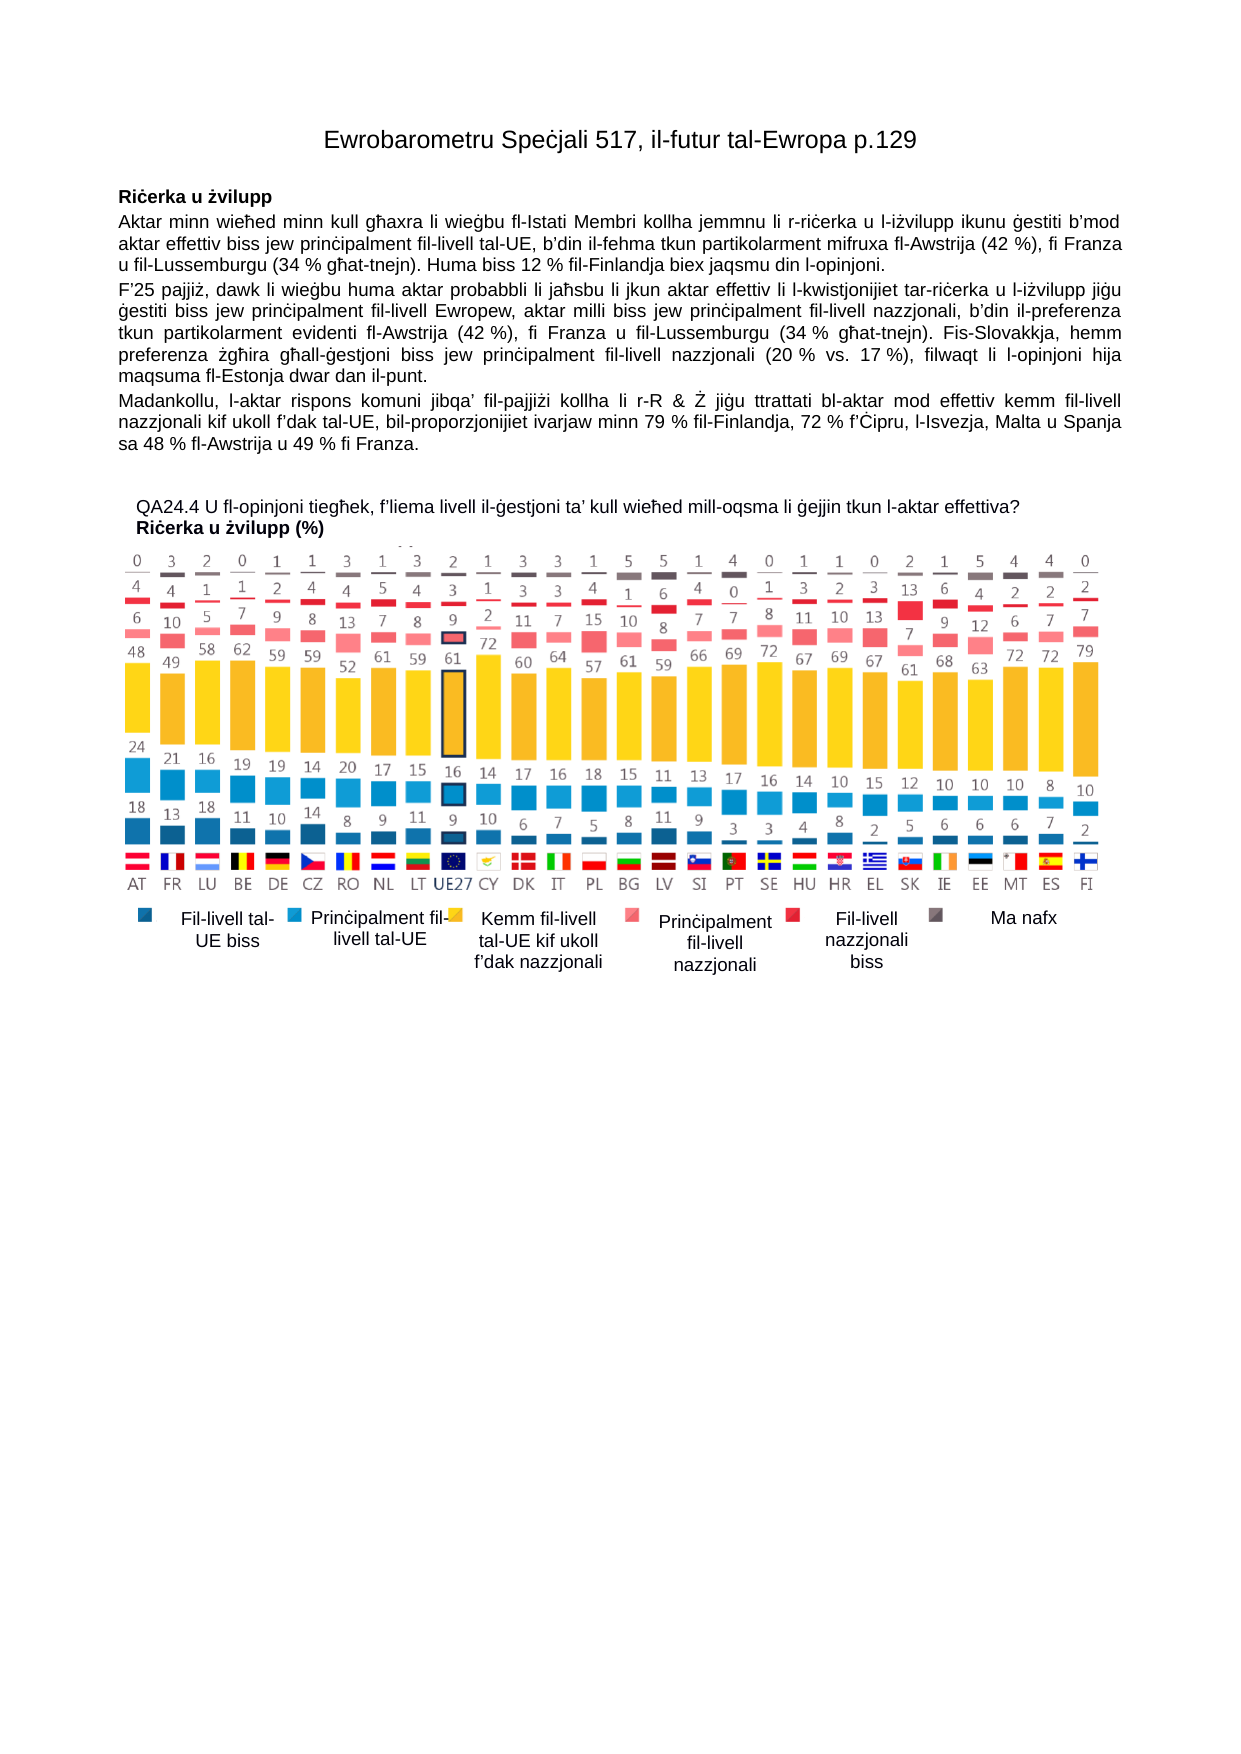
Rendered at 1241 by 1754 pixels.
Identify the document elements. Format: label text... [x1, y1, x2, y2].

text Madankollu, l-aktar rispons komuni jibqa’ fil-pajjiżi kollha li r-R & Ż jiġu ttrattati bl-aktar mod effettiv kemm fil-livell nazzjonali kif ukoll f’dak tal-UE, bil-proporzjonijiet ivarjaw minn 79 % fil-Finlandja, 72 % f’Ċipru, l-Isvezja, Malta u Spanja sa 48 % fl-Awstrija u 49 % fi Franza. [118, 390, 1122, 454]
picture [118, 546, 1108, 943]
text Aktar minn wieħed minn kull għaxra li wieġbu fl-Istati Membri kollha jemmnu li r-riċerka u l-iżvilupp ikunu ġestiti b’mod aktar effettiv biss jew prinċipalment fil-livell tal-UE, b’din il-fehma tkun partikolarment mifruxa fl-Awstrija (42 %), fi Franza u fil-Lussemburgu (34 % għat-tnejn). Huma biss 12 % fil-Finlandja biex jaqsmu din l-opinjoni. [118, 211, 1122, 276]
text F’25 pajjiż, dawk li wieġbu huma aktar probabbli li jaħsbu li jkun aktar effettiv li l-kwistjonijiet tar-riċerka u l-iżvilupp jiġu ġestiti biss jew prinċipalment fil-livell Ewropew, aktar milli biss jew prinċipalment fil-livell nazzjonali, b’din il-preferenza tkun partikolarment evidenti fl-Awstrija (42 %), fi Franza u fil-Lussemburgu (34 % għat-tnejn). Fis-Slovakkja, hemm preferenza żgħira għall-ġestjoni biss jew prinċipalment fil-livell nazzjonali (20 % vs. 17 %), filwaqt li l-opinjoni hija maqsuma fl-Estonja dwar dan il-punt. [118, 279, 1122, 387]
text Riċerka u żvilupp [118, 186, 1122, 208]
